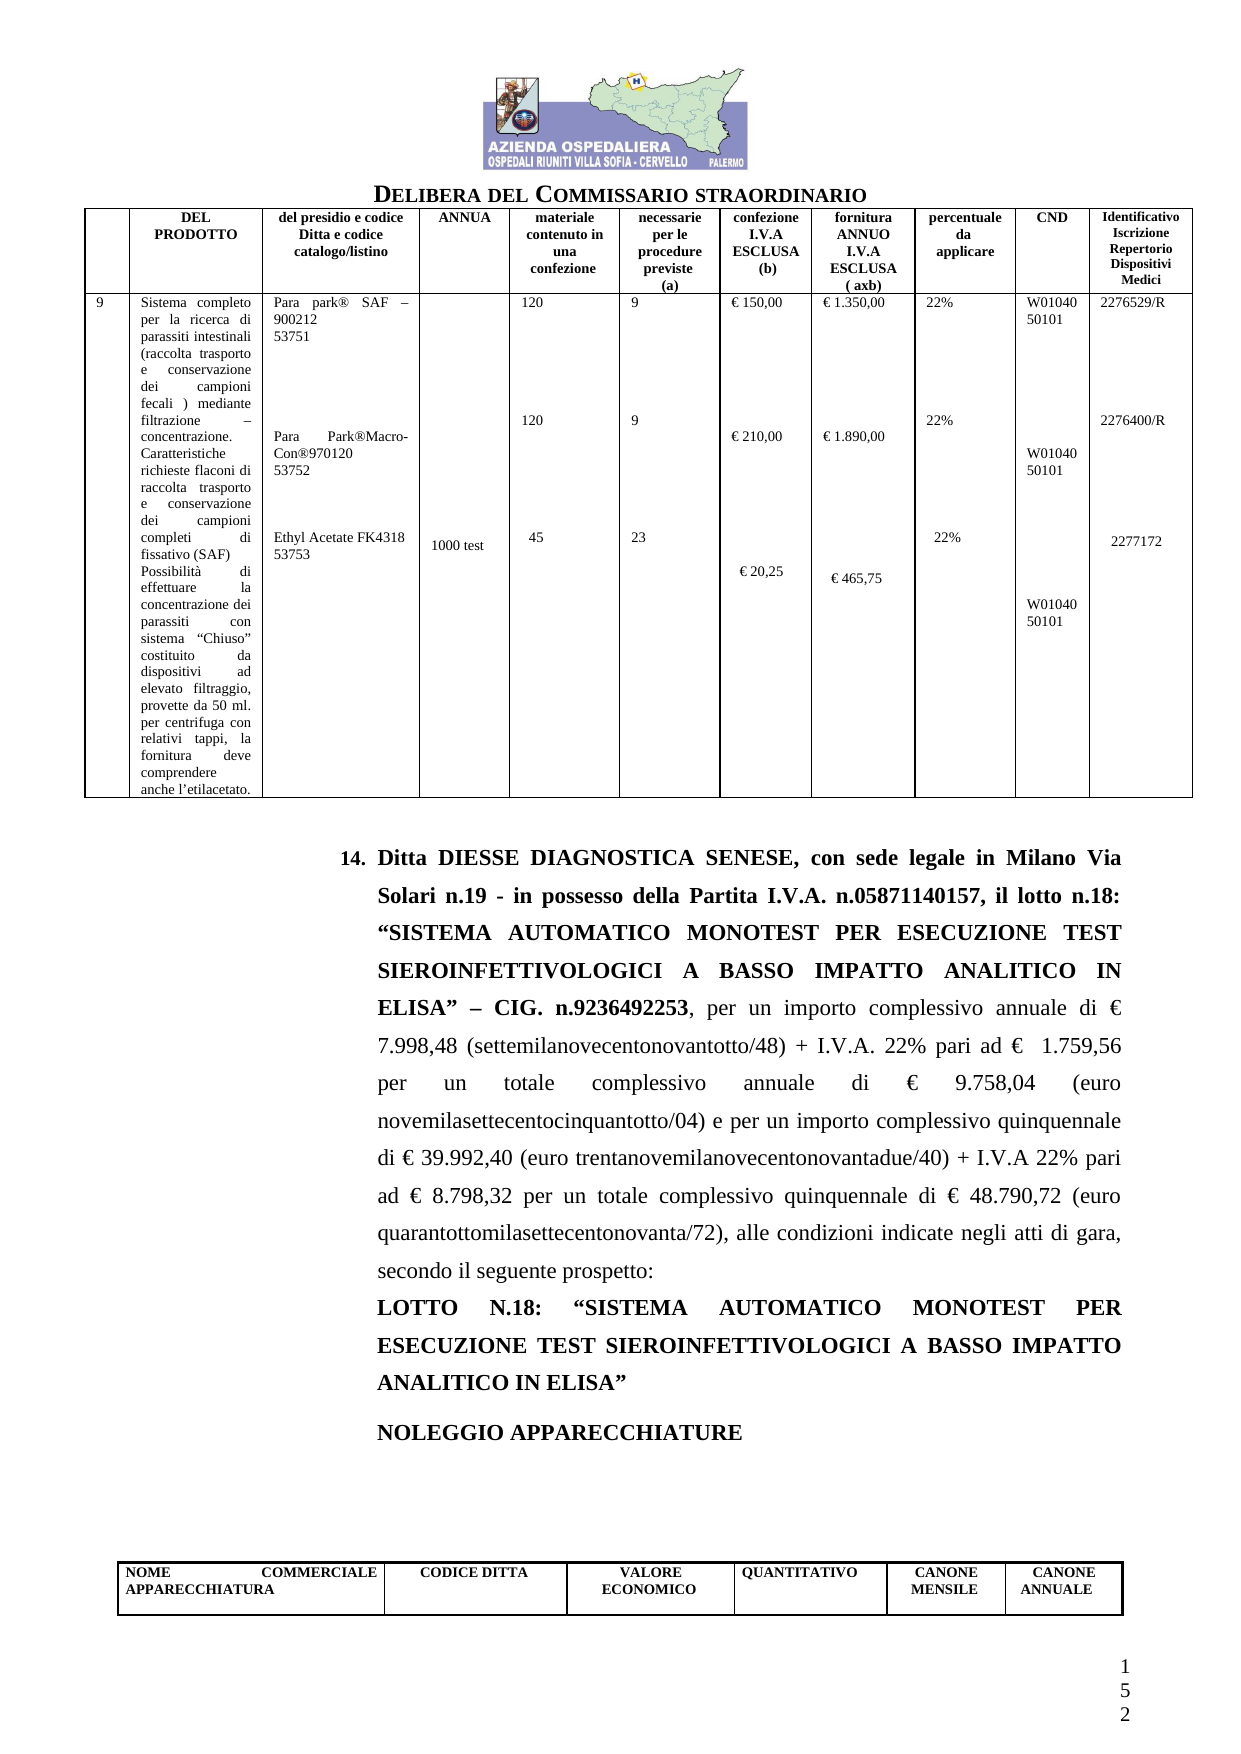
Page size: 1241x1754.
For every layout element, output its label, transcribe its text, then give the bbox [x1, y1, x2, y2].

table_cell 1000 test [420, 294, 509, 797]
table_header QUANTITATIVO [735, 1564, 886, 1614]
table_header [86, 209, 129, 293]
list Ditta DIESSE DIAGNOSTICA SENESE, con sede legale in Milano Via Solari n.19 - in possesso della Partita I.V.A. n.05871140157, il lotto n.18: “SISTEMA AUTOMATICO MONOTEST PER ESECUZIONE TEST SIEROINFETTIVOLOGICI A BASSO IMPATTO ANALITICO IN ELISA” – CIG. n.9236492253, per un importo complessivo annuale di € 7.998,48 (settemilanovecentonovantotto/48) + I.V.A. 22% pari ad € 1.759,56 per un totale complessivo annuale di € 9.758,04 (euro novemilasettecentocinquantotto/04) e per un importo complessivo quinquennale di € 39.992,40 (euro trentanovemilanovecentonovantadue/40) + I.V.A 22% pari ad € 8.798,32 per un totale complessivo quinquennale di € 48.790,72 (euro quarantottomilasettecentonovanta/72), alle condizioni indicate negli atti di gara, secondo il seguente prospetto: [340, 836, 1122, 1286]
table_header CND [1016, 209, 1089, 293]
table_header CANONE MENSILE [888, 1564, 1005, 1614]
table_header confezione I.V.A ESCLUSA (b) [721, 209, 811, 293]
table_header CANONE ANNUALE [1006, 1564, 1121, 1614]
table_cell Sistema completo per la ricerca di parassiti intestinali (raccolta trasporto e conservazione dei campioni fecali ) mediante filtrazione – concentrazione. Caratteristiche richieste flaconi di raccolta trasporto e conservazione dei campioni completi di fissativo (SAF) Possibilità di effettuare la concentrazione dei parassiti con sistema “Chiuso” costituito da dispositivi ad elevato filtraggio, provette da 50 ml. per centrifuga con relativi tappi, la fornitura deve comprendere anche l’etilacetato. [130, 294, 262, 797]
text LOTTO N.18: “SISTEMA AUTOMATICO MONOTEST PER ESECUZIONE TEST SIEROINFETTIVOLOGICI A BASSO IMPATTO ANALITICO IN ELISA” [377, 1286, 1122, 1398]
table_cell 9 9 23 [620, 294, 719, 797]
table_cell 120 120 45 [510, 294, 619, 797]
table_header CODICE DITTA [385, 1564, 566, 1614]
table_cell 22% 22% 22% [916, 294, 1015, 797]
table_header DEL PRODOTTO [130, 209, 262, 293]
table_header NOME COMMERCIALE APPARECCHIATURA [119, 1564, 384, 1614]
table_cell € 1.350,00 € 1.890,00 € 465,75 [812, 294, 914, 797]
table_cell Para park® SAF – 900212 53751 Para Park®Macro-Con®970120 53752 Ethyl Acetate FK4318 53753 [263, 294, 419, 797]
table_cell 2276529/R 2276400/R 2277172 [1090, 294, 1192, 797]
table_header ANNUA [420, 209, 509, 293]
table_header VALORE ECONOMICO [568, 1564, 734, 1614]
table_header Identificativo Iscrizione Repertorio Dispositivi Medici [1090, 209, 1192, 293]
text NOLEGGIO APPARECCHIATURE [377, 1411, 1107, 1448]
table_header materiale contenuto in una confezione [510, 209, 619, 293]
table_cell W0104050101 W0104050101 W0104050101 [1016, 294, 1089, 797]
table_header fornitura ANNUO I.V.A ESCLUSA ( axb) [812, 209, 914, 293]
table_header percentuale da applicare [916, 209, 1015, 293]
table_cell € 150,00 € 210,00 € 20,25 [721, 294, 811, 797]
table_header del presidio e codice Ditta e codice catalogo/listino [263, 209, 419, 293]
table_cell 9 [86, 294, 129, 797]
table_header necessarie per le procedure previste (a) [620, 209, 719, 293]
